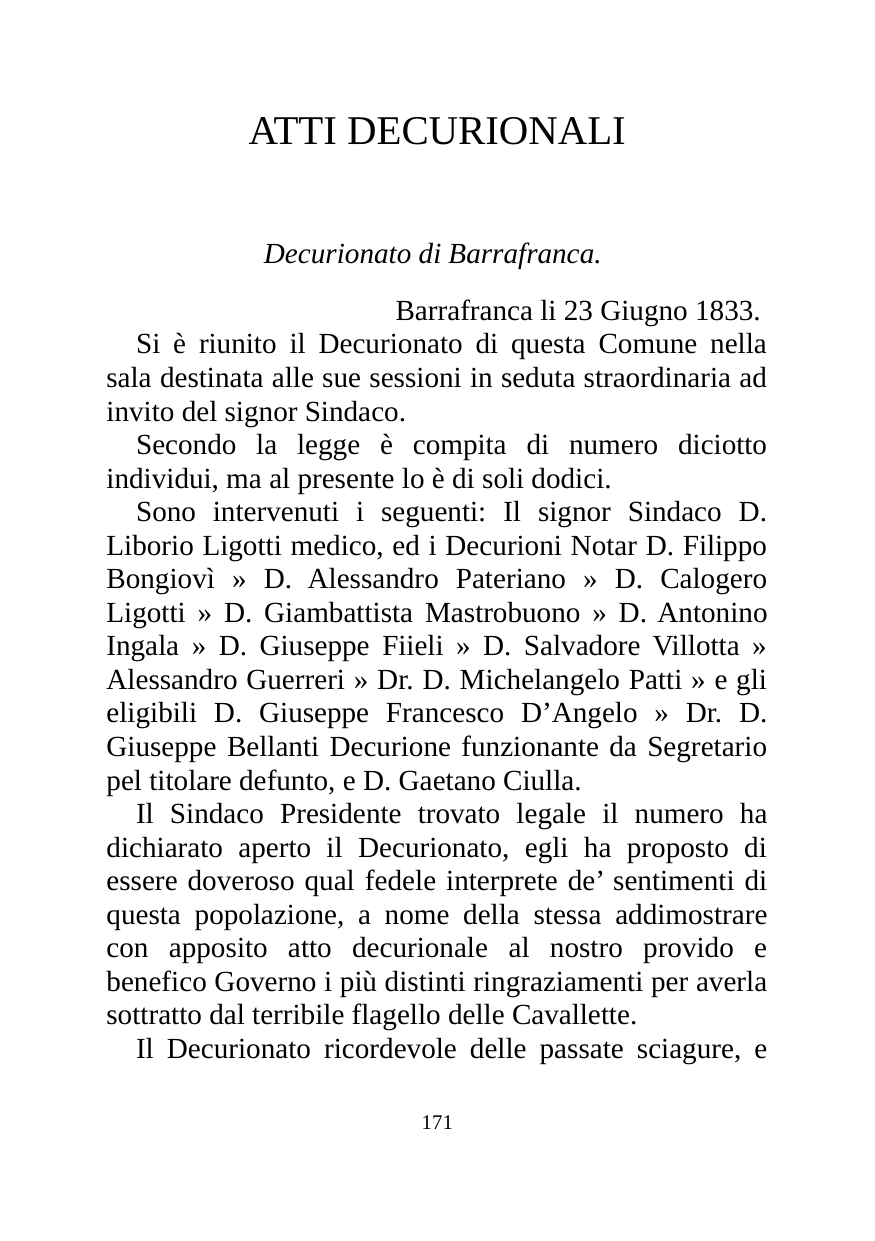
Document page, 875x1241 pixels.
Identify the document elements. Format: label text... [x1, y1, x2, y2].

text Secondo la legge è compita di numero diciotto individui, ma al presente lo è di soli dodici. [106, 427, 768, 494]
text Barrafranca li 23 Giugno 1833. [106, 293, 768, 327]
text Si è riunito il Decurionato di questa Comune nella sala destinata alle sue sessioni in seduta straordinaria ad invito del signor Sindaco. [106, 327, 768, 427]
text Il Sindaco Presidente trovato legale il numero ha dichiarato aperto il Decurionato, egli ha proposto di essere doveroso qual fedele interprete de’ sentimenti di questa popolazione, a nome della stessa addimostrare con apposito atto decurionale al nostro provido e benefico Governo i più distinti ringraziamenti per averla sottratto dal terribile flagello delle Cavallette. [106, 796, 768, 1031]
text Il Decurionato ricordevole delle passate sciagure, e [106, 1031, 768, 1064]
subtitle ATTI DECURIONALI [106, 106, 768, 153]
text Decurionato di Barrafranca. [105, 236, 768, 269]
text Sono intervenuti i seguenti: Il signor Sindaco D. Liborio Ligotti medico, ed i Decurioni Notar D. Filippo Bongiovì » D. Alessandro Pateriano » D. Calogero Ligotti » D. Giambattista Mastrobuono » D. Antonino Ingala » D. Giuseppe Fiieli » D. Salvadore Villotta » Alessandro Guerreri » Dr. D. Michelangelo Patti » e gli eligibili D. Giuseppe Francesco D’Angelo » Dr. D. Giuseppe Bellanti Decurione funzionante da Segretario pel titolare defunto, e D. Gaetano Ciulla. [106, 494, 768, 796]
